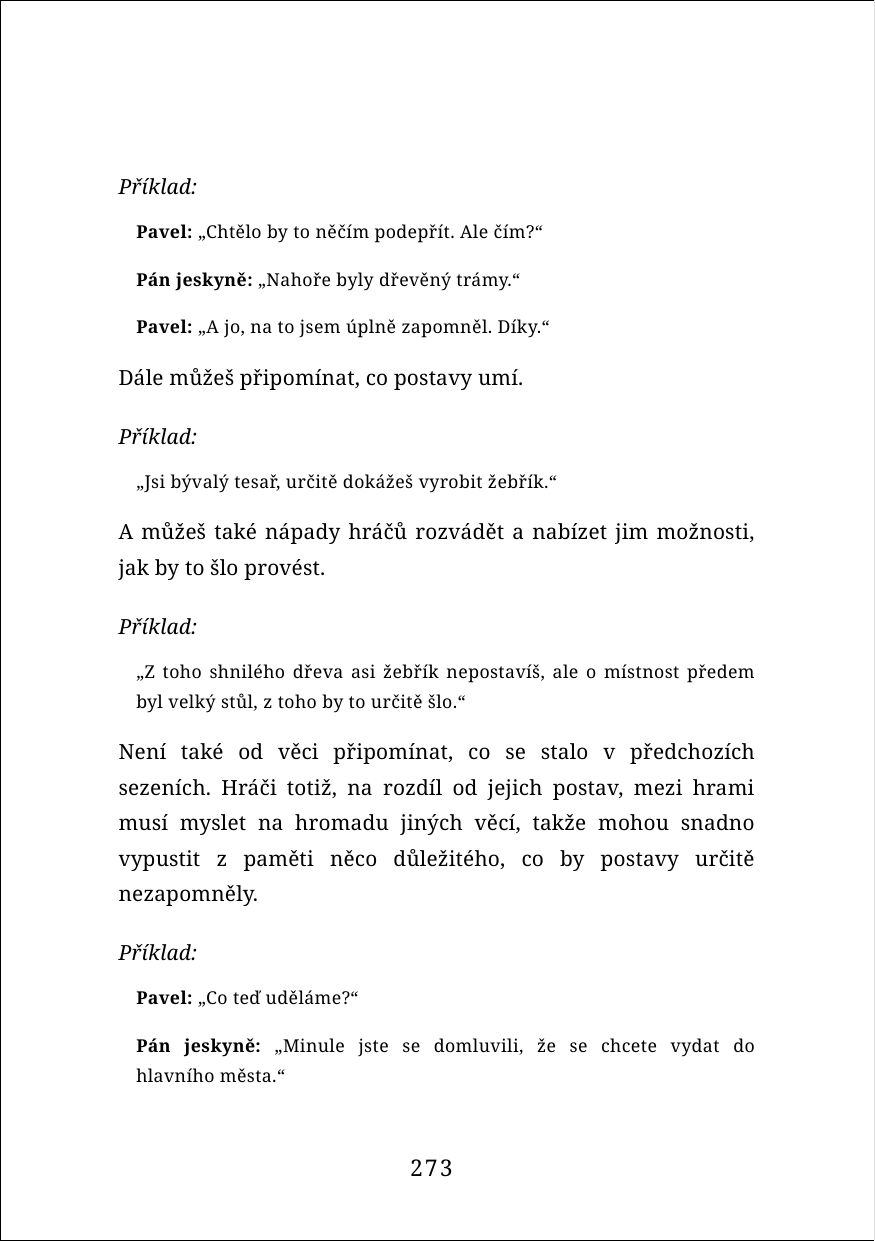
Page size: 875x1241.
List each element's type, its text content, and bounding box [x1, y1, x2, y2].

text Není také od věci připomínat, co se stalo v předchozích sezeních. Hráči totiž, na rozdíl od jejich postav, mezi hrami musí myslet na hromadu jiných věcí, takže mohou snadno vypustit z paměti něco důležitého, co by postavy určitě nezapomněly. [118, 737, 756, 908]
text „Jsi bývalý tesař, určitě dokážeš vyrobit žebřík.“ [136, 469, 756, 493]
text Příklad: [118, 938, 756, 967]
text „Z toho shnilého dřeva asi žebřík nepostavíš, ale o místnost předem byl velký stůl, z toho by to určitě šlo.“ [136, 659, 756, 713]
text Příklad: [118, 172, 756, 200]
text Příklad: [118, 612, 756, 640]
text Pavel: „Co teď uděláme?“ [136, 986, 756, 1010]
text Dále můžeš připomínat, co postavy umí. [118, 363, 756, 391]
text Pavel: „A jo, na to jsem úplně zapomněl. Díky.“ [136, 315, 756, 339]
text Pán jeskyně: „Nahoře byly dřevěný trámy.“ [136, 267, 756, 291]
text Pavel: „Chtělo by to něčím podepřít. Ale čím?“ [136, 219, 756, 243]
text A můžeš také nápady hráčů rozvádět a nabízet jim možnosti, jak by to šlo provést. [118, 517, 756, 581]
text Pán jeskyně: „Minule jste se domluvili, že se chcete vydat do hlavního města.“ [136, 1034, 756, 1088]
text Příklad: [118, 422, 756, 450]
